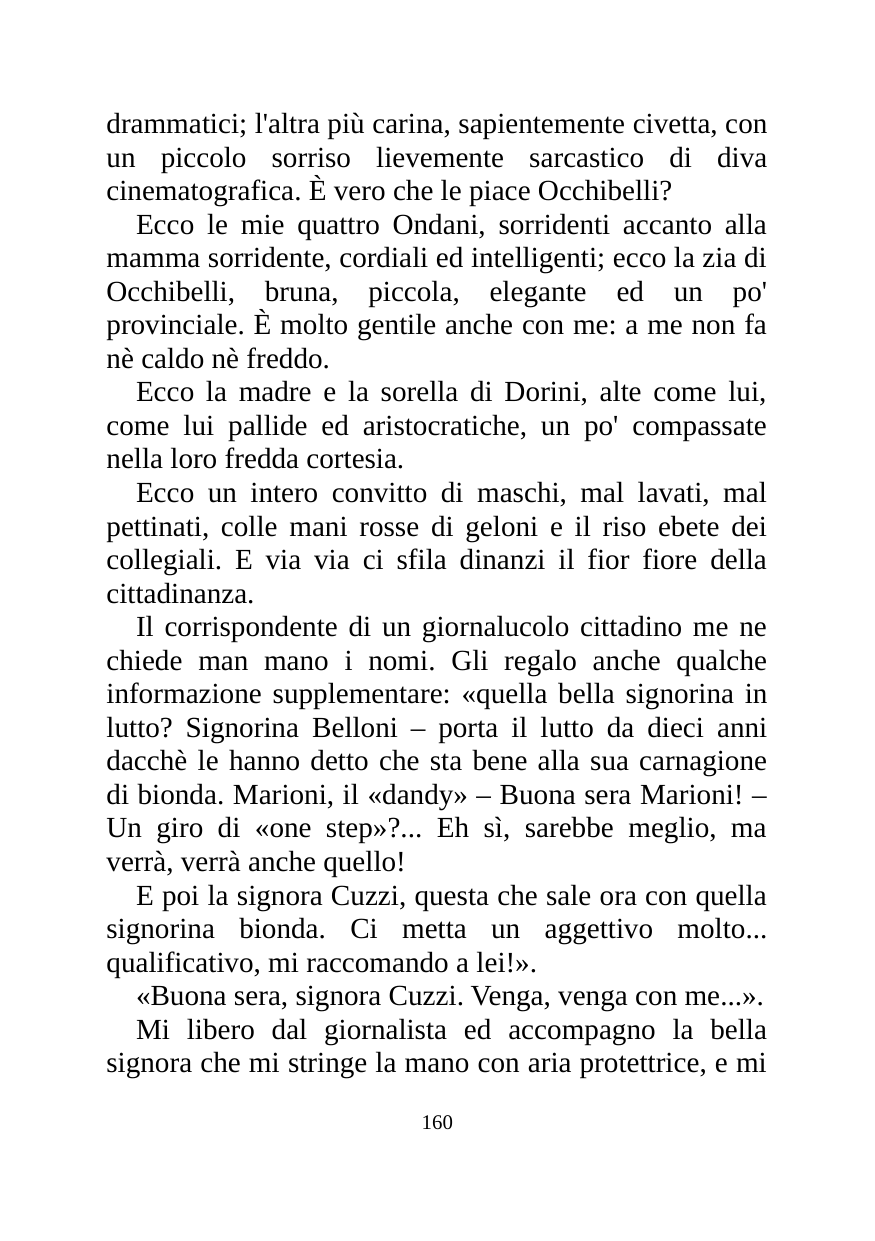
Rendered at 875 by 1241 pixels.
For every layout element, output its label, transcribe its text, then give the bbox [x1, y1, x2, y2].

text drammatici; l'altra più carina, sapientemente civetta, con un piccolo sorriso lievemente sarcastico di diva cinematografica. È vero che le piace Occhibelli? [106, 106, 768, 207]
text Il corrispondente di un giornalucolo cittadino me ne chiede man mano i nomi. Gli regalo anche qualche informazione supplementare: «quella bella signorina in lutto? Signorina Belloni – porta il lutto da dieci anni dacchè le hanno detto che sta bene alla sua carnagione di bionda. Marioni, il «dandy» – Buona sera Marioni! – Un giro di «one step»?... Eh sì, sarebbe meglio, ma verrà, verrà anche quello! [106, 609, 768, 878]
text Ecco un intero convitto di maschi, mal lavati, mal pettinati, colle mani rosse di geloni e il riso ebete dei collegiali. E via via ci sfila dinanzi il fior fiore della cittadinanza. [106, 475, 768, 609]
text «Buona sera, signora Cuzzi. Venga, venga con me...». [106, 978, 768, 1012]
text Mi libero dal giornalista ed accompagno la bella signora che mi stringe la mano con aria protettrice, e mi [106, 1012, 768, 1079]
text E poi la signora Cuzzi, questa che sale ora con quella signorina bionda. Ci metta un aggettivo molto... qualificativo, mi raccomando a lei!». [106, 878, 768, 978]
text Ecco le mie quattro Ondani, sorridenti accanto alla mamma sorridente, cordiali ed intelligenti; ecco la zia di Occhibelli, bruna, piccola, elegante ed un po' provinciale. È molto gentile anche con me: a me non fa nè caldo nè freddo. [106, 207, 768, 374]
text Ecco la madre e la sorella di Dorini, alte come lui, come lui pallide ed aristocratiche, un po' compassate nella loro fredda cortesia. [106, 374, 768, 475]
